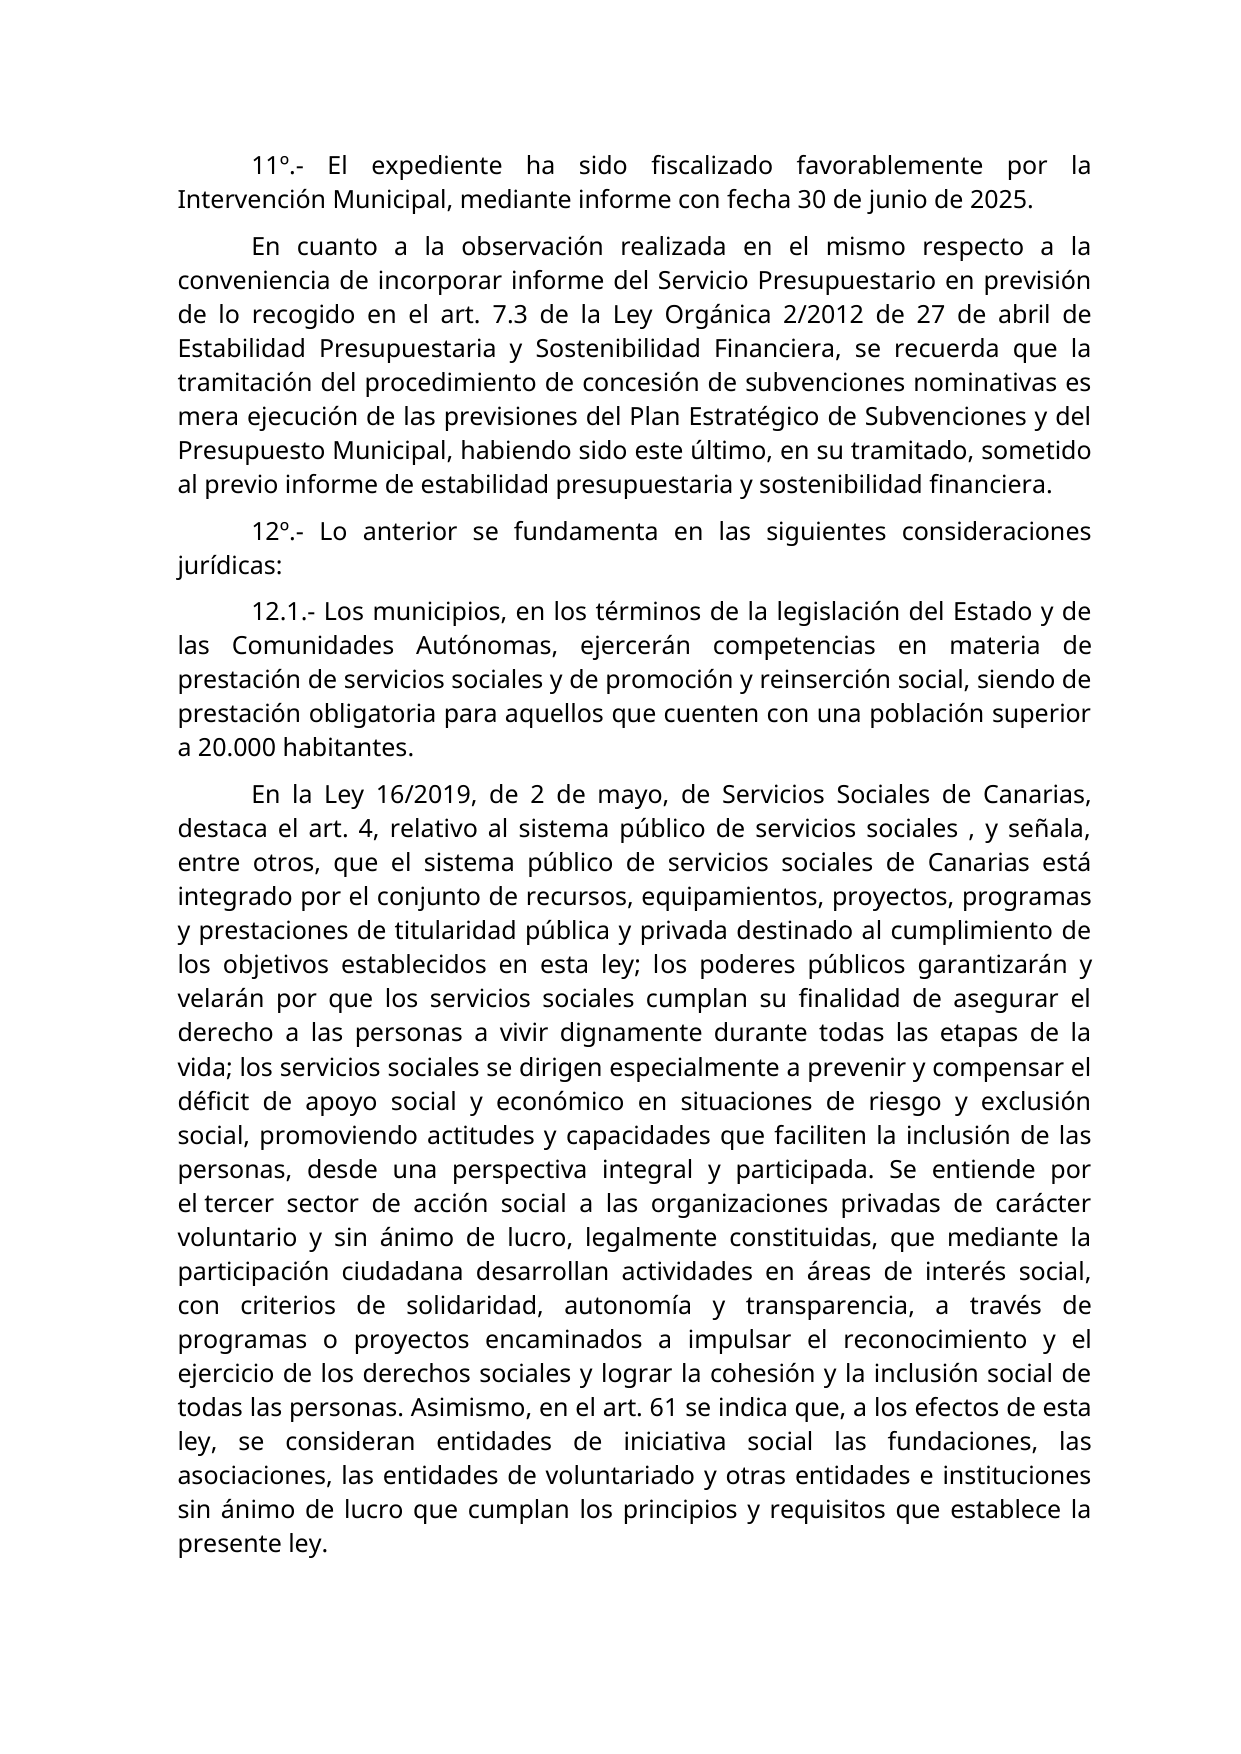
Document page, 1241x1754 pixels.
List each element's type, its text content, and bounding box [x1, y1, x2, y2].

text En cuanto a la observación realizada en el mismo respecto a la conveniencia de incorporar informe del Servicio Presupuestario en previsión de lo recogido en el art. 7.3 de la Ley Orgánica 2/2012 de 27 de abril de Estabilidad Presupuestaria y Sostenibilidad Financiera, se recuerda que la tramitación del procedimiento de concesión de subvenciones nominativas es mera ejecución de las previsiones del Plan Estratégico de Subvenciones y del Presupuesto Municipal, habiendo sido este último, en su tramitado, sometido al previo informe de estabilidad presupuestaria y sostenibilidad financiera. [177, 228, 1093, 501]
text 12.1.- Los municipios, en los términos de la legislación del Estado y de las Comunidades Autónomas, ejercerán competencias en materia de prestación de servicios sociales y de promoción y reinserción social, siendo de prestación obligatoria para aquellos que cuenten con una población superior a 20.000 habitantes. [177, 594, 1093, 764]
text 11º.- El expediente ha sido fiscalizado favorablemente por la Intervención Municipal, mediante informe con fecha 30 de junio de 2025. [177, 148, 1093, 216]
text 12º.- Lo anterior se fundamenta en las siguientes consideraciones jurídicas: [177, 513, 1093, 581]
text En la Ley 16/2019, de 2 de mayo, de Servicios Sociales de Canarias, destaca el art. 4, relativo al sistema público de servicios sociales , y señala, entre otros, que el sistema público de servicios sociales de Canarias está integrado por el conjunto de recursos, equipamientos, proyectos, programas y prestaciones de titularidad pública y privada destinado al cumplimiento de los objetivos establecidos en esta ley; los poderes públicos garantizarán y velarán por que los servicios sociales cumplan su finalidad de asegurar el derecho a las personas a vivir dignamente durante todas las etapas de la vida; los servicios sociales se dirigen especialmente a prevenir y compensar el déficit de apoyo social y económico en situaciones de riesgo y exclusión social, promoviendo actitudes y capacidades que faciliten la inclusión de las personas, desde una perspectiva integral y participada. Se entiende por el tercer sector de acción social a las organizaciones privadas de carácter voluntario y sin ánimo de lucro, legalmente constituidas, que mediante la participación ciudadana desarrollan actividades en áreas de interés social, con criterios de solidaridad, autonomía y transparencia, a través de programas o proyectos encaminados a impulsar el reconocimiento y el ejercicio de los derechos sociales y lograr la cohesión y la inclusión social de todas las personas. Asimismo, en el art. 61 se indica que, a los efectos de esta ley, se consideran entidades de iniciativa social las fundaciones, las asociaciones, las entidades de voluntariado y otras entidades e instituciones sin ánimo de lucro que cumplan los principios y requisitos que establece la presente ley. [177, 777, 1093, 1560]
